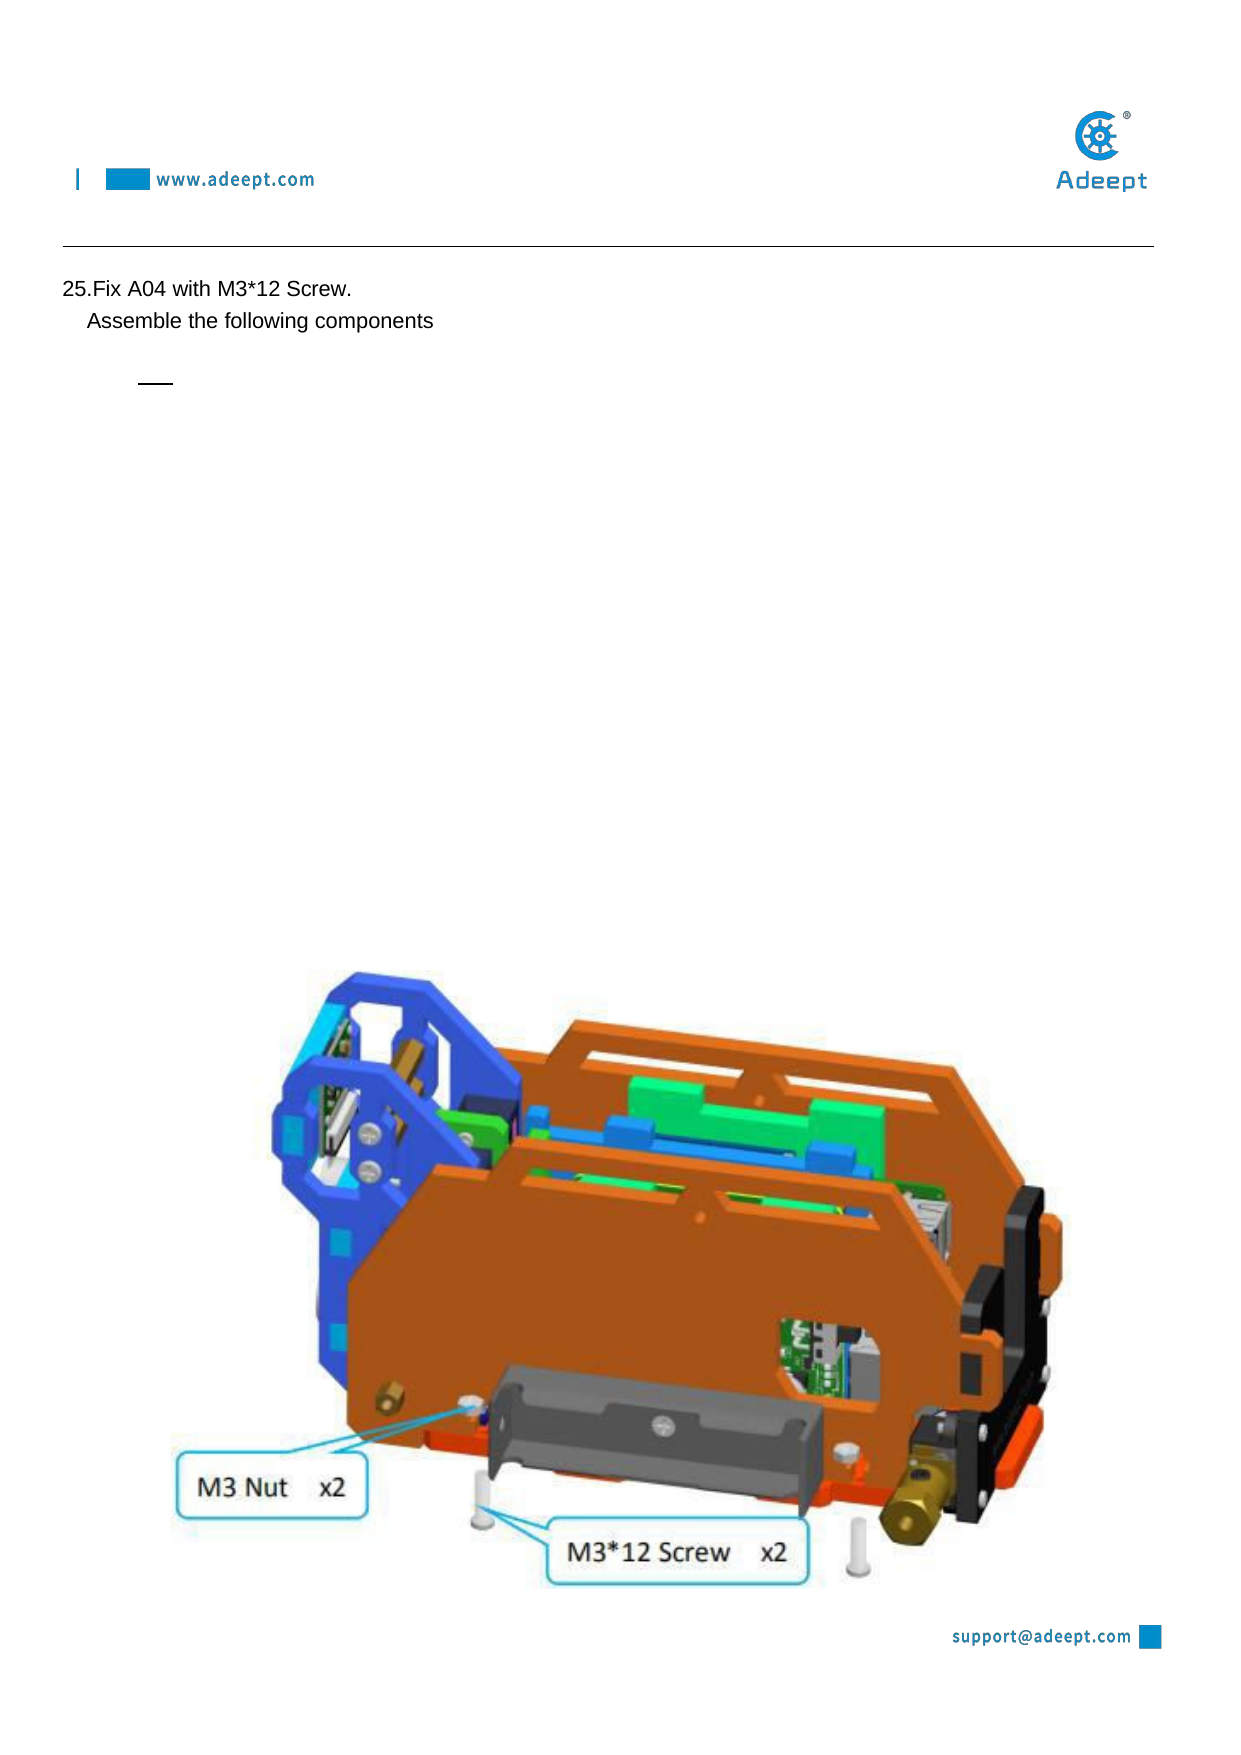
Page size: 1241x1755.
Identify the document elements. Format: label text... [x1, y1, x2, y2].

picture [144, 970, 1114, 1589]
list Fix A04 with M3*12 Screw. Assemble the following components [62, 276, 436, 334]
picture [75, 167, 343, 191]
picture [1056, 111, 1147, 192]
picture [947, 1625, 1139, 1649]
